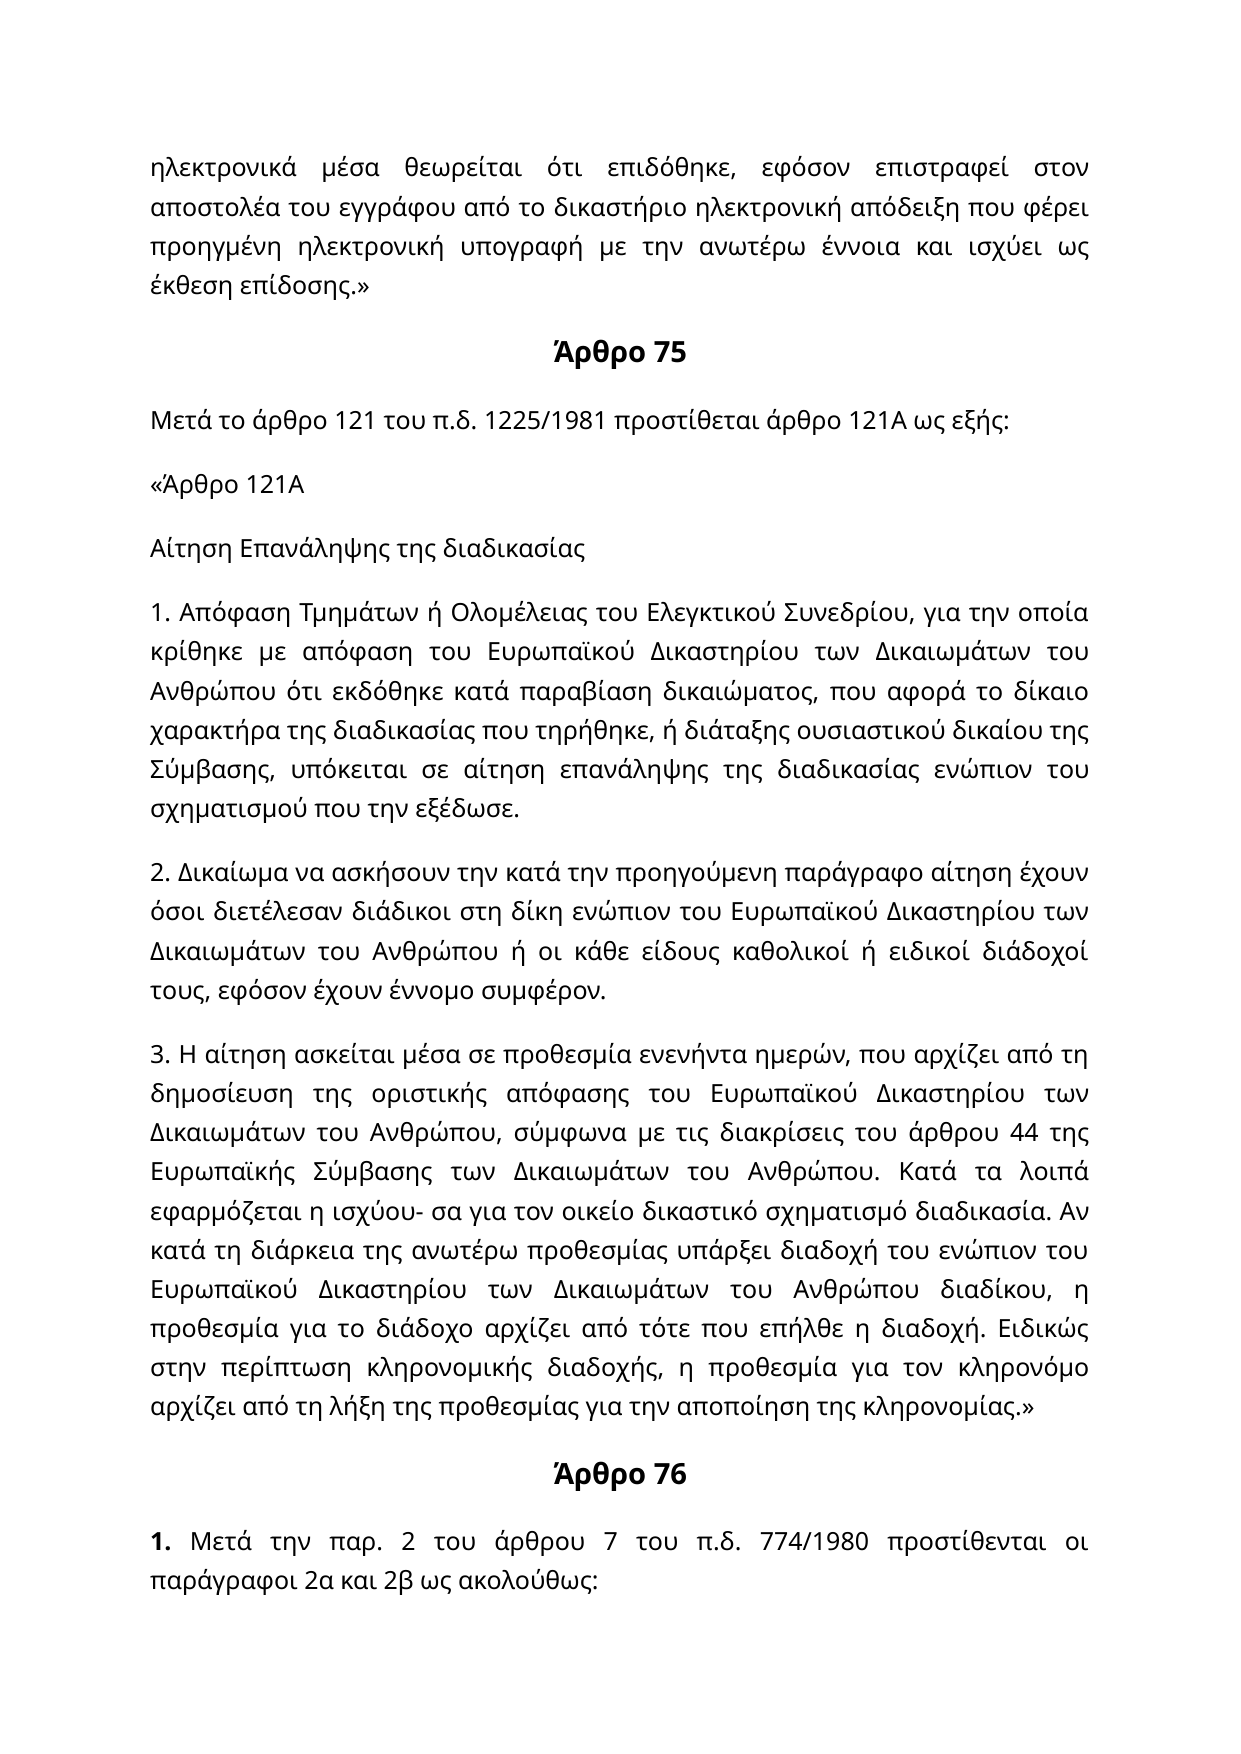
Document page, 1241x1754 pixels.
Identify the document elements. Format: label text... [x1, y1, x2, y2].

subtitle Άρθρο 75 [150, 332, 1090, 371]
text Μετά το άρθρο 121 του π.δ. 1225/1981 προστίθεται άρθρο 121Α ως εξής: [150, 402, 1090, 436]
subtitle Άρθρο 76 [150, 1453, 1090, 1493]
text «Άρθρο 121Α [150, 466, 1090, 501]
text 1. Απόφαση Τμημάτων ή Ολομέλειας του Ελεγκτικού Συνεδρίου, για την οποία κρίθηκε με απόφαση του Ευρωπαϊκού Δικαστηρίου των Δικαιωμάτων του Ανθρώπου ότι εκδόθηκε κατά παραβίαση δικαιώματος, που αφορά το δίκαιο χαρακτήρα της διαδικασίας που τηρήθηκε, ή διάταξης ουσιαστικού δικαίου της Σύμβασης, υπόκειται σε αίτηση επανάληψης της διαδικασίας ενώπιον του σχηματισμού που την εξέδωσε. [150, 595, 1090, 825]
text Αίτηση Επανάληψης της διαδικασίας [150, 531, 1090, 565]
text 2. Δικαίωμα να ασκήσουν την κατά την προηγούμενη παράγραφο αίτηση έχουν όσοι διετέλεσαν διάδικοι στη δίκη ενώπιον του Ευρωπαϊκού Δικαστηρίου των Δικαιωμάτων του Ανθρώπου ή οι κάθε είδους καθολικοί ή ειδικοί διάδοχοί τους, εφόσον έχουν έννομο συμφέρον. [150, 855, 1090, 1006]
text 3. Η αίτηση ασκείται μέσα σε προθεσμία ενενήντα ημερών, που αρχίζει από τη δημοσίευση της οριστικής απόφασης του Ευρωπαϊκού Δικαστηρίου των Δικαιωμάτων του Ανθρώπου, σύμφωνα με τις διακρίσεις του άρθρου 44 της Ευρωπαϊκής Σύμβασης των Δικαιωμάτων του Ανθρώπου. Κατά τα λοιπά εφαρμόζεται η ισχύου- σα για τον οικείο δικαστικό σχηματισμό διαδικασία. Αν κατά τη διάρκεια της ανωτέρω προθεσμίας υπάρξει διαδοχή του ενώπιον του Ευρωπαϊκού Δικαστηρίου των Δικαιωμάτων του Ανθρώπου διαδίκου, η προθεσμία για το διάδοχο αρχίζει από τότε που επήλθε η διαδοχή. Ειδικώς στην περίπτωση κληρονομικής διαδοχής, η προθεσμία για τον κληρονόμο αρχίζει από τη λήξη της προθεσμίας για την αποποίηση της κληρονομίας.» [150, 1036, 1090, 1423]
text ηλεκτρονικά μέσα θεωρείται ότι επιδόθηκε, εφόσον επιστραφεί στον αποστολέα του εγγράφου από το δικαστήριο ηλεκτρονική απόδειξη που φέρει προηγμένη ηλεκτρονική υπογραφή με την ανωτέρω έννοια και ισχύει ως έκθεση επίδοσης.» [150, 150, 1090, 302]
text 1. Μετά την παρ. 2 του άρθρου 7 του π.δ. 774/1980 προστίθενται οι παράγραφοι 2α και 2β ως ακολούθως: [150, 1524, 1090, 1597]
